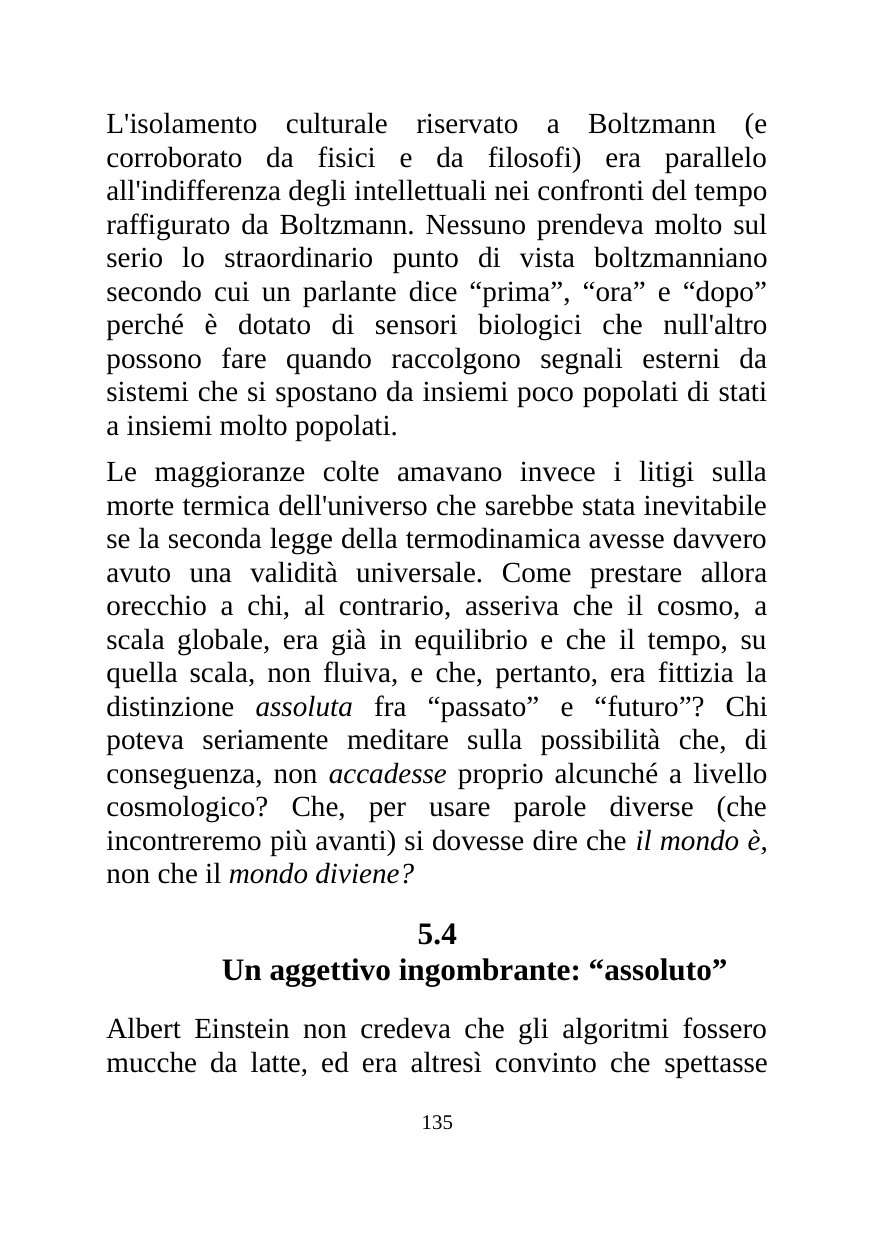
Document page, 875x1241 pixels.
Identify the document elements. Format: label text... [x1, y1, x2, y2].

text L'isolamento culturale riservato a Boltzmann (e corroborato da fisici e da filosofi) era parallelo all'indifferenza degli intellettuali nei confronti del tempo raffigurato da Boltzmann. Nessuno prendeva molto sul serio lo straordinario punto di vista boltzmanniano secondo cui un parlante dice “prima”, “ora” e “dopo” perché è dotato di sensori biologici che null'altro possono fare quando raccolgono segnali esterni da sistemi che si spostano da insiemi poco popolati di stati a insiemi molto popolati. [106, 106, 768, 442]
text Albert Einstein non credeva che gli algoritmi fossero mucche da latte, ed era altresì convinto che spettasse [106, 1012, 768, 1079]
subtitle 5.4 Un aggettivo ingombrante: “assoluto” [106, 915, 768, 987]
text Le maggioranze colte amavano invece i litigi sulla morte termica dell'universo che sarebbe stata inevitabile se la seconda legge della termodinamica avesse davvero avuto una validità universale. Come prestare allora orecchio a chi, al contrario, asseriva che il cosmo, a scala globale, era già in equilibrio e che il tempo, su quella scala, non fluiva, e che, pertanto, era fittizia la distinzione assoluta fra “passato” e “futuro”? Chi poteva seriamente meditare sulla possibilità che, di conseguenza, non accadesse proprio alcunché a livello cosmologico? Che, per usare parole diverse (che incontreremo più avanti) si dovesse dire che il mondo è, non che il mondo diviene? [106, 454, 768, 890]
